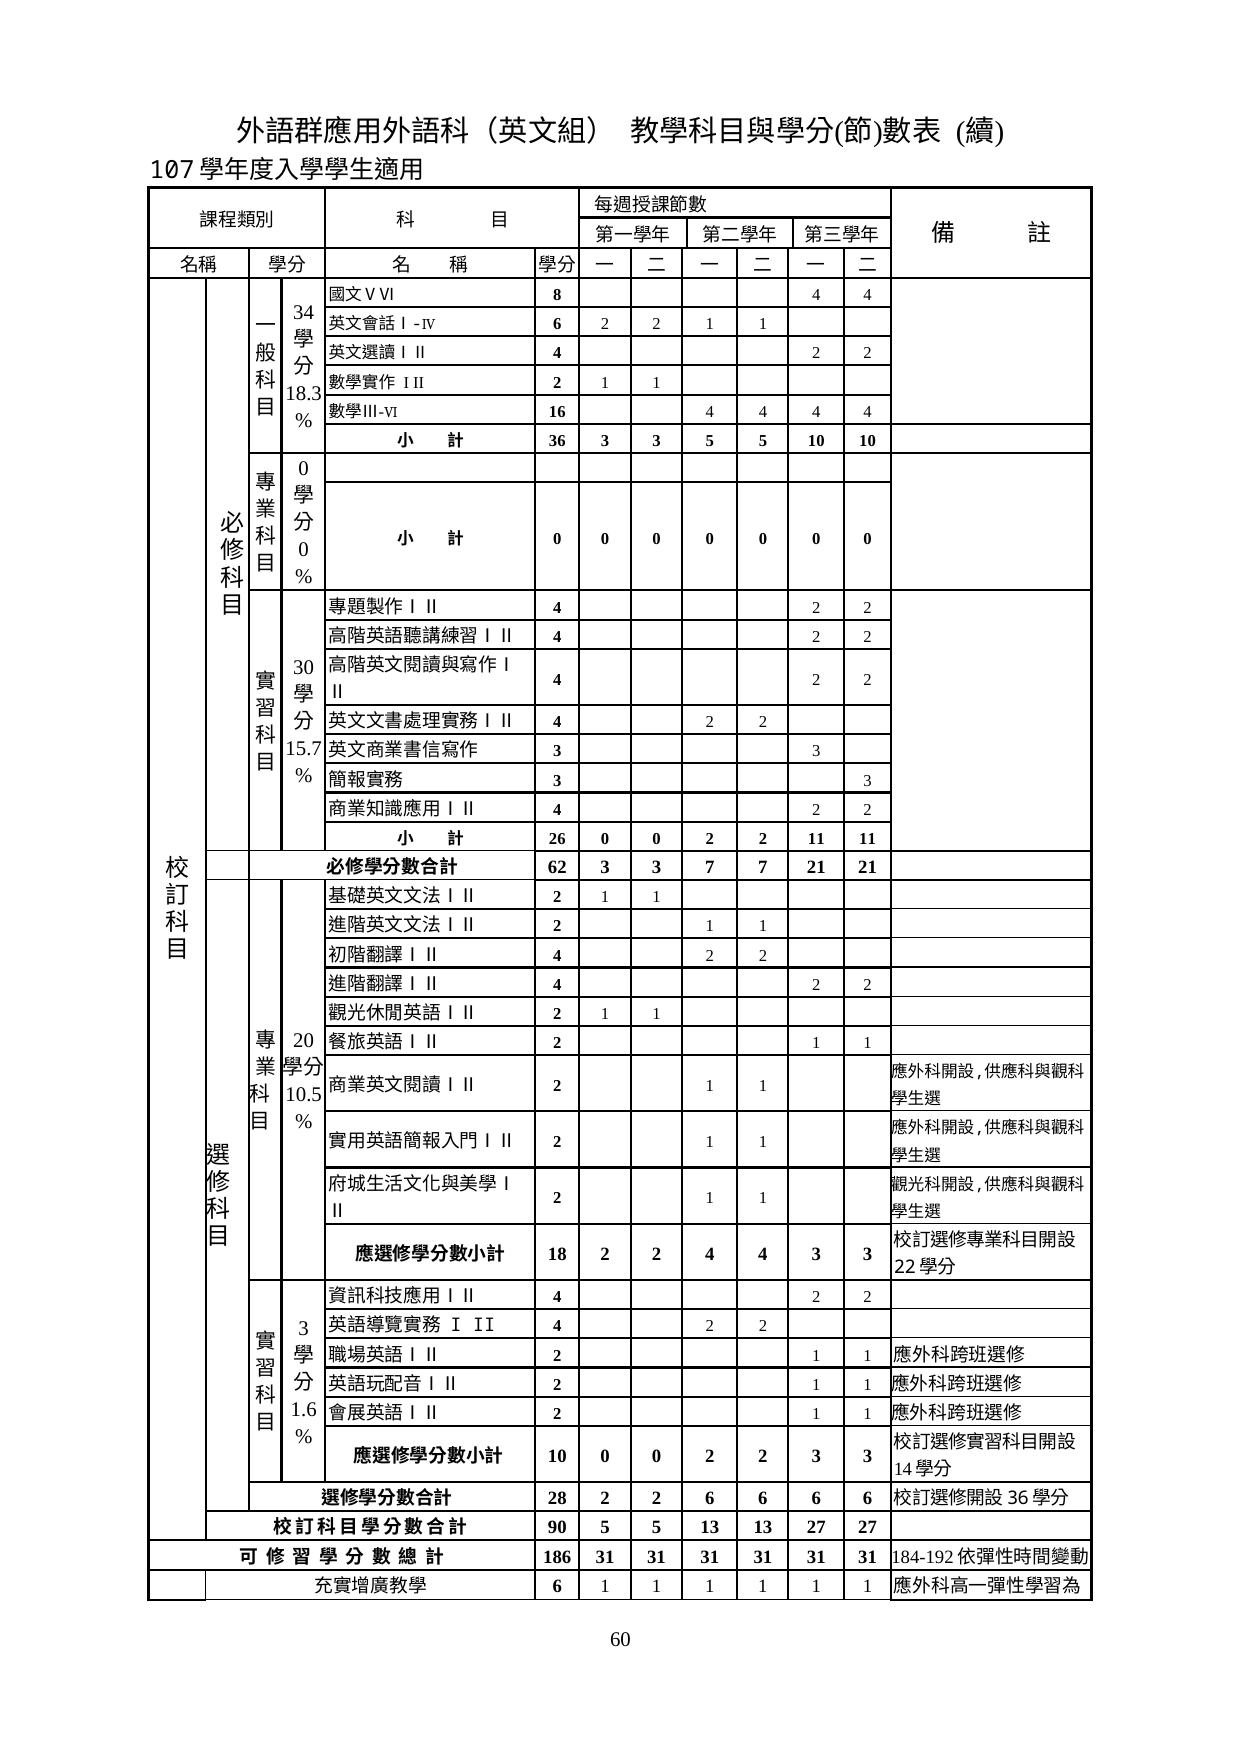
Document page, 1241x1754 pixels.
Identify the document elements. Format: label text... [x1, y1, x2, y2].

table_cell [632, 1027, 681, 1054]
table_cell [580, 939, 630, 966]
table_cell 基礎英文文法ⅠⅡ [326, 880, 534, 908]
table_cell [738, 366, 787, 393]
table_cell 5 [738, 425, 787, 452]
table_cell 3 [536, 735, 578, 762]
table_cell 5 [632, 1512, 681, 1539]
table_cell 2 [683, 823, 736, 850]
table_cell [580, 1398, 630, 1425]
table_cell 校訂選修開設36學分 [892, 1483, 1090, 1510]
table_cell 第二學年 [688, 219, 792, 247]
table_header 課程類別 [150, 189, 324, 247]
table_cell 21 [789, 852, 843, 879]
table_cell [207, 851, 248, 879]
table_cell 0 [738, 483, 787, 589]
table_cell [683, 591, 736, 618]
table_cell 4 [789, 279, 843, 306]
table_cell [632, 337, 681, 364]
table_cell [738, 454, 787, 481]
table_cell 職場英語ⅠⅡ [326, 1339, 534, 1366]
table_cell 二 [632, 249, 681, 277]
table_cell 小 計 [326, 823, 534, 850]
table_cell 國文ⅤⅥ [326, 279, 534, 306]
table_cell 校訂選修實習科目開設14學分 [892, 1426, 1090, 1481]
table_cell 31 [738, 1541, 787, 1568]
table_cell 進階翻譯ⅠⅡ [326, 969, 534, 996]
table_cell 一 [789, 249, 843, 277]
table_cell 1 [580, 998, 630, 1025]
table_cell 2 [580, 1225, 630, 1279]
table_cell 3 [789, 1225, 843, 1279]
table_cell 6 [789, 1483, 843, 1510]
table_cell 1 [580, 1571, 630, 1599]
table_cell [892, 852, 1090, 879]
table_cell 20 學分 10.5 % [283, 880, 324, 1279]
table_cell 31 [845, 1541, 890, 1568]
table_cell 商業英文閱讀ⅠⅡ [326, 1056, 534, 1110]
table_cell 小 計 [326, 483, 534, 589]
table_cell 6 [536, 1571, 578, 1599]
table_cell 2 [536, 998, 578, 1025]
table_cell 校訂選修專業科目開設22學分 [892, 1224, 1090, 1279]
table_cell [892, 1026, 1090, 1054]
table_cell [683, 1369, 736, 1396]
table_cell 2 [789, 337, 843, 364]
table_cell [632, 279, 681, 306]
table_cell 1 [683, 308, 736, 335]
table_cell [580, 1169, 630, 1223]
table_cell [580, 1027, 630, 1054]
table_cell 10 [789, 425, 843, 452]
table_cell 6 [845, 1483, 890, 1510]
table_cell 4 [683, 1225, 736, 1279]
table_cell 學分 [250, 249, 324, 277]
table_cell 3 [789, 1427, 843, 1481]
table_cell 可修習學分數總計 [150, 1541, 534, 1568]
table_cell 2 [632, 308, 681, 335]
table_cell [580, 396, 630, 423]
table_cell 2 [536, 1112, 578, 1166]
table_cell 商業知識應用ⅠⅡ [326, 794, 534, 821]
table_cell [683, 1398, 736, 1425]
table_cell [632, 1369, 681, 1396]
table_cell 0 [845, 483, 890, 589]
table_cell [845, 706, 890, 733]
table_cell 2 [683, 706, 736, 733]
table_cell [892, 591, 1090, 762]
table_cell 4 [536, 1281, 578, 1308]
table_cell 觀光科開設,供應科與觀科學生選 [892, 1168, 1090, 1223]
table_cell 2 [738, 1427, 787, 1481]
table_cell [789, 308, 843, 335]
table_cell [789, 881, 843, 908]
table_cell 2 [536, 1398, 578, 1425]
table_cell 0 [580, 483, 630, 589]
table_cell 6 [738, 1483, 787, 1510]
table_cell 30 學分 15.7 % [283, 591, 324, 850]
table_cell [845, 1169, 890, 1223]
table_cell [738, 764, 787, 791]
table_cell 4 [536, 706, 578, 733]
table_cell [892, 821, 1090, 850]
table_cell [789, 706, 843, 733]
table_cell [738, 621, 787, 648]
table_cell [683, 1027, 736, 1054]
table_cell 0 [580, 823, 630, 850]
table_cell [580, 735, 630, 762]
table_cell 校訂科目 [150, 279, 205, 1539]
table_cell [580, 279, 630, 306]
table_cell 1 [683, 1056, 736, 1110]
text 107學年度入學學生適用 [149, 150, 1092, 186]
table_cell [580, 650, 630, 704]
table_cell 3 [580, 425, 630, 452]
table_cell [632, 910, 681, 937]
table_cell [892, 791, 1090, 821]
table_cell 二 [845, 249, 890, 277]
table_cell 4 [536, 939, 578, 966]
table_cell [845, 939, 890, 966]
table_cell [683, 454, 736, 481]
table_cell [789, 1169, 843, 1223]
table_cell 英文會話Ⅰ-Ⅳ [326, 308, 534, 335]
table_cell 應選修學分數小計 [326, 1225, 534, 1279]
table_cell [738, 1281, 787, 1308]
table_cell 觀光休閒英語ⅠⅡ [326, 998, 534, 1025]
table_cell 184-192依彈性時間變動 [892, 1541, 1090, 1568]
table_cell [683, 764, 736, 791]
table_cell 0 [632, 483, 681, 589]
table_cell [789, 1310, 843, 1337]
table_cell 2 [536, 1169, 578, 1223]
table_cell 2 [789, 1281, 843, 1308]
table_cell 1 [789, 1369, 843, 1396]
table_cell 4 [738, 396, 787, 423]
table_cell [738, 337, 787, 364]
table_cell 1 [845, 1339, 890, 1366]
table_cell [632, 794, 681, 821]
table_cell 6 [536, 308, 578, 335]
table_cell 小 計 [326, 425, 534, 452]
table_cell 11 [789, 823, 843, 850]
table_cell 1 [632, 881, 681, 908]
table_cell 8 [536, 279, 578, 306]
table_cell 2 [789, 650, 843, 704]
table_cell [683, 279, 736, 306]
table_cell [845, 366, 890, 393]
table_cell 2 [845, 969, 890, 996]
table_cell 1 [683, 1571, 736, 1599]
table_cell 1 [845, 1369, 890, 1396]
table_cell 27 [845, 1512, 890, 1539]
table_cell 34 學分 18.3 % [283, 279, 324, 452]
table_cell 2 [845, 337, 890, 364]
table_cell [892, 997, 1090, 1025]
table_cell 0 [632, 1427, 681, 1481]
table_cell 2 [580, 1483, 630, 1510]
table_cell 31 [789, 1541, 843, 1568]
table_cell 90 [536, 1512, 578, 1539]
table_cell 5 [683, 425, 736, 452]
table_cell [632, 706, 681, 733]
table_cell 一 [580, 249, 630, 277]
table_cell [738, 998, 787, 1025]
table_cell [845, 910, 890, 937]
table_cell 2 [632, 1225, 681, 1279]
table_cell 數學實作 I II [326, 366, 534, 393]
table_cell [683, 650, 736, 704]
table_cell [845, 881, 890, 908]
table_cell 應外科開設,供應科與觀科學生選 [892, 1055, 1090, 1110]
table_cell 21 [845, 852, 890, 879]
table_cell 高階英文閱讀與寫作ⅠⅡ [326, 650, 534, 704]
table_cell [632, 939, 681, 966]
table_cell 1 [789, 1339, 843, 1366]
table_cell 實用英語簡報入門ⅠⅡ [326, 1112, 534, 1166]
table_cell 31 [683, 1541, 736, 1568]
table_cell 二 [738, 249, 787, 277]
table_cell 2 [683, 1427, 736, 1481]
table_cell [580, 337, 630, 364]
table_cell [738, 794, 787, 821]
table_cell 2 [536, 366, 578, 393]
table_cell 1 [580, 881, 630, 908]
table_cell [892, 938, 1090, 966]
table_cell 27 [789, 1512, 843, 1539]
table_cell 4 [845, 279, 890, 306]
table_cell 2 [536, 1369, 578, 1396]
table_cell 實習 科目 [250, 591, 280, 850]
table_cell [683, 621, 736, 648]
table_cell 4 [536, 591, 578, 618]
table_cell [632, 454, 681, 481]
table_cell [683, 366, 736, 393]
table_cell [738, 1369, 787, 1396]
table_cell [632, 1112, 681, 1166]
table_cell [632, 591, 681, 618]
table_cell 1 [738, 1056, 787, 1110]
table_cell 16 [536, 396, 578, 423]
table_cell [789, 366, 843, 393]
table_cell 0 [580, 1427, 630, 1481]
table_cell [683, 1281, 736, 1308]
table_cell 18 [536, 1225, 578, 1279]
table_cell 校訂科目學分數合計 [207, 1512, 534, 1539]
table_cell 2 [536, 910, 578, 937]
table_cell [580, 794, 630, 821]
table_cell [738, 969, 787, 996]
table_cell 1 [632, 366, 681, 393]
table_cell 1 [845, 1398, 890, 1425]
table_cell [632, 969, 681, 996]
table_cell [632, 735, 681, 762]
table_cell 3 [536, 764, 578, 791]
table_cell [892, 762, 1090, 791]
table_cell 4 [738, 1225, 787, 1279]
table_cell 3 [845, 764, 890, 791]
table_cell [683, 337, 736, 364]
table_cell [632, 764, 681, 791]
table_cell [892, 425, 1090, 452]
table_cell [632, 1339, 681, 1366]
table_cell 1 [738, 1112, 787, 1166]
table_cell 2 [738, 823, 787, 850]
table_cell [632, 1056, 681, 1110]
table_cell 4 [536, 1310, 578, 1337]
table_cell [580, 1369, 630, 1396]
table_cell [632, 1281, 681, 1308]
table_cell 一 [683, 249, 736, 277]
table_cell 2 [789, 969, 843, 996]
table_cell 5 [580, 1512, 630, 1539]
table_header 備 註 [892, 189, 1090, 277]
table_cell [580, 454, 630, 481]
table_cell 應外科高一彈性學習為 [892, 1571, 1090, 1599]
table_cell 1 [632, 998, 681, 1025]
table_cell [738, 650, 787, 704]
table_cell 186 [536, 1541, 578, 1568]
table_cell [536, 454, 578, 481]
table_cell 1 [845, 1571, 890, 1599]
table_cell [683, 735, 736, 762]
table_cell 一般 科目 [250, 279, 280, 452]
table_cell 26 [536, 823, 578, 850]
table_cell [845, 454, 890, 481]
table_cell 名 稱 [326, 249, 534, 277]
table_cell [789, 454, 843, 481]
table_cell 2 [789, 621, 843, 648]
table_cell 2 [789, 591, 843, 618]
table_cell [738, 279, 787, 306]
table_cell 36 [536, 425, 578, 452]
table_cell 10 [536, 1427, 578, 1481]
table_cell 2 [845, 794, 890, 821]
table_cell 0 [536, 483, 578, 589]
table_cell 0 [632, 823, 681, 850]
table_cell 專業 科目 [250, 454, 280, 589]
table_cell 3 學分 1.6 % [283, 1281, 324, 1481]
table_cell 1 [845, 1027, 890, 1054]
table_cell [580, 969, 630, 996]
table_cell 英語導覽實務 I II [326, 1310, 534, 1337]
table_cell 2 [683, 939, 736, 966]
table_cell 1 [789, 1571, 843, 1599]
table_cell 2 [738, 706, 787, 733]
table_cell 4 [789, 396, 843, 423]
table_cell 應外科跨班選修 [892, 1338, 1090, 1366]
table_cell 4 [845, 396, 890, 423]
table_cell [845, 998, 890, 1025]
table_cell [632, 396, 681, 423]
table_cell [845, 308, 890, 335]
table_cell [683, 881, 736, 908]
table_cell 2 [580, 308, 630, 335]
table_cell 28 [536, 1483, 578, 1510]
table_cell 1 [738, 1571, 787, 1599]
table_cell 學分 [536, 249, 578, 277]
table_cell [738, 735, 787, 762]
table_cell [580, 1281, 630, 1308]
table_cell 選修學分數合計 [250, 1483, 534, 1510]
table_cell 62 [536, 852, 578, 879]
table_cell 2 [536, 1027, 578, 1054]
table_cell [738, 591, 787, 618]
table_header 科 目 [326, 189, 578, 247]
table_cell [845, 1310, 890, 1337]
table_cell 4 [683, 396, 736, 423]
table_cell 4 [536, 621, 578, 648]
table_cell 11 [845, 823, 890, 850]
table_cell 7 [683, 852, 736, 879]
table_cell [580, 621, 630, 648]
table_header 每週授課節數 [580, 189, 890, 216]
table_cell [892, 1512, 1090, 1539]
table_cell 府城生活文化與美學ⅠⅡ [326, 1169, 534, 1223]
table_cell [632, 621, 681, 648]
table_cell 2 [845, 591, 890, 618]
table_cell 應外科跨班選修 [892, 1368, 1090, 1396]
table_cell 餐旅英語ⅠⅡ [326, 1027, 534, 1054]
table_cell [845, 1056, 890, 1110]
table_cell 3 [789, 735, 843, 762]
table_cell 英文商業書信寫作 [326, 735, 534, 762]
table_cell [892, 968, 1090, 996]
table_cell [632, 1398, 681, 1425]
table_cell 3 [632, 425, 681, 452]
table_cell [789, 910, 843, 937]
table_cell [738, 1339, 787, 1366]
table_cell 1 [789, 1398, 843, 1425]
table_cell 0 學分 0 % [283, 454, 324, 589]
table_cell 數學Ⅲ-Ⅵ [326, 396, 534, 423]
table_cell 3 [845, 1225, 890, 1279]
table_cell [580, 1339, 630, 1366]
table_cell 13 [683, 1512, 736, 1539]
table_cell 應外科開設,供應科與觀科學生選 [892, 1111, 1090, 1166]
text 外語群應用外語科（英文組） 教學科目與學分(節)數表 (續) [148, 108, 1092, 150]
table_cell [845, 1112, 890, 1166]
table_cell 必修科目 [207, 279, 248, 850]
table_cell [683, 1339, 736, 1366]
table_cell 充實增廣教學 [206, 1571, 534, 1599]
table_cell 2 [845, 650, 890, 704]
table_cell 第一學年 [580, 219, 686, 247]
table_cell [683, 969, 736, 996]
table_cell 實習科目 [250, 1281, 280, 1481]
table_cell [580, 1310, 630, 1337]
table_cell [738, 1398, 787, 1425]
table_cell 2 [845, 1281, 890, 1308]
table_cell [892, 481, 1090, 589]
table_cell 會展英語ⅠⅡ [326, 1398, 534, 1425]
table_cell [683, 998, 736, 1025]
table_cell 3 [845, 1427, 890, 1481]
table_cell 1 [683, 1112, 736, 1166]
table_cell [845, 735, 890, 762]
table_cell [789, 764, 843, 791]
table_cell 0 [789, 483, 843, 589]
table_cell [580, 1056, 630, 1110]
table_cell 專業 科目 [250, 880, 280, 1279]
table_cell 13 [738, 1512, 787, 1539]
table_cell 10 [845, 425, 890, 452]
table_cell 3 [632, 852, 681, 879]
table_cell [580, 706, 630, 733]
table_cell 4 [536, 337, 578, 364]
table_cell 1 [738, 308, 787, 335]
table_cell [738, 881, 787, 908]
table_cell 2 [536, 881, 578, 908]
table_cell [789, 939, 843, 966]
table_cell [580, 764, 630, 791]
table_cell [789, 998, 843, 1025]
table_cell 資訊科技應用ⅠⅡ [326, 1281, 534, 1308]
table_cell 第三學年 [794, 219, 890, 247]
table_cell 1 [632, 1571, 681, 1599]
table_cell 7 [738, 852, 787, 879]
table_cell 2 [536, 1339, 578, 1366]
table_cell [683, 794, 736, 821]
table_cell 英語玩配音ⅠⅡ [326, 1369, 534, 1396]
table_cell [892, 1281, 1090, 1308]
table_cell [150, 1571, 205, 1599]
table_cell 應選修學分數小計 [326, 1427, 534, 1481]
table_cell [892, 881, 1090, 908]
table_cell [789, 1056, 843, 1110]
table_cell 必修學分數合計 [250, 851, 534, 879]
table_cell 名稱 [150, 249, 248, 277]
table_cell 進階英文文法ⅠⅡ [326, 910, 534, 937]
table_cell 2 [632, 1483, 681, 1510]
table_cell 應外科跨班選修 [892, 1397, 1090, 1425]
table_cell [632, 650, 681, 704]
table_cell [632, 1310, 681, 1337]
table_cell 3 [580, 852, 630, 879]
table_cell 專題製作ⅠⅡ [326, 591, 534, 618]
table_cell 2 [683, 1310, 736, 1337]
table_cell 4 [536, 794, 578, 821]
table_cell [892, 1309, 1090, 1337]
table_cell 2 [845, 621, 890, 648]
table_cell 1 [683, 1169, 736, 1223]
table_cell 4 [536, 969, 578, 996]
table_cell 1 [738, 1169, 787, 1223]
table_cell 高階英語聽講練習ⅠⅡ [326, 621, 534, 648]
table_cell 4 [536, 650, 578, 704]
table_cell 英文文書處理實務ⅠⅡ [326, 706, 534, 733]
table_cell 6 [683, 1483, 736, 1510]
table_cell [580, 910, 630, 937]
table_cell 2 [738, 1310, 787, 1337]
table_cell 31 [632, 1541, 681, 1568]
table_cell 1 [580, 366, 630, 393]
table_cell 31 [580, 1541, 630, 1568]
table_cell [580, 591, 630, 618]
table_cell 英文選讀ⅠⅡ [326, 337, 534, 364]
table_cell 0 [683, 483, 736, 589]
table_cell 2 [738, 939, 787, 966]
table_cell [892, 909, 1090, 937]
table_cell 初階翻譯ⅠⅡ [326, 939, 534, 966]
table_cell 1 [789, 1027, 843, 1054]
table_cell 選修科目 [207, 880, 248, 1510]
table_cell [580, 1112, 630, 1166]
table_cell 2 [536, 1056, 578, 1110]
table_cell [789, 1112, 843, 1166]
table_cell [738, 1027, 787, 1054]
table_cell 2 [789, 794, 843, 821]
table_cell 1 [738, 910, 787, 937]
table_cell [892, 279, 1090, 423]
table_cell [632, 1169, 681, 1223]
table_cell [326, 454, 534, 481]
table_cell 1 [683, 910, 736, 937]
table_cell 簡報實務 [326, 764, 534, 791]
table_cell [892, 454, 1090, 481]
